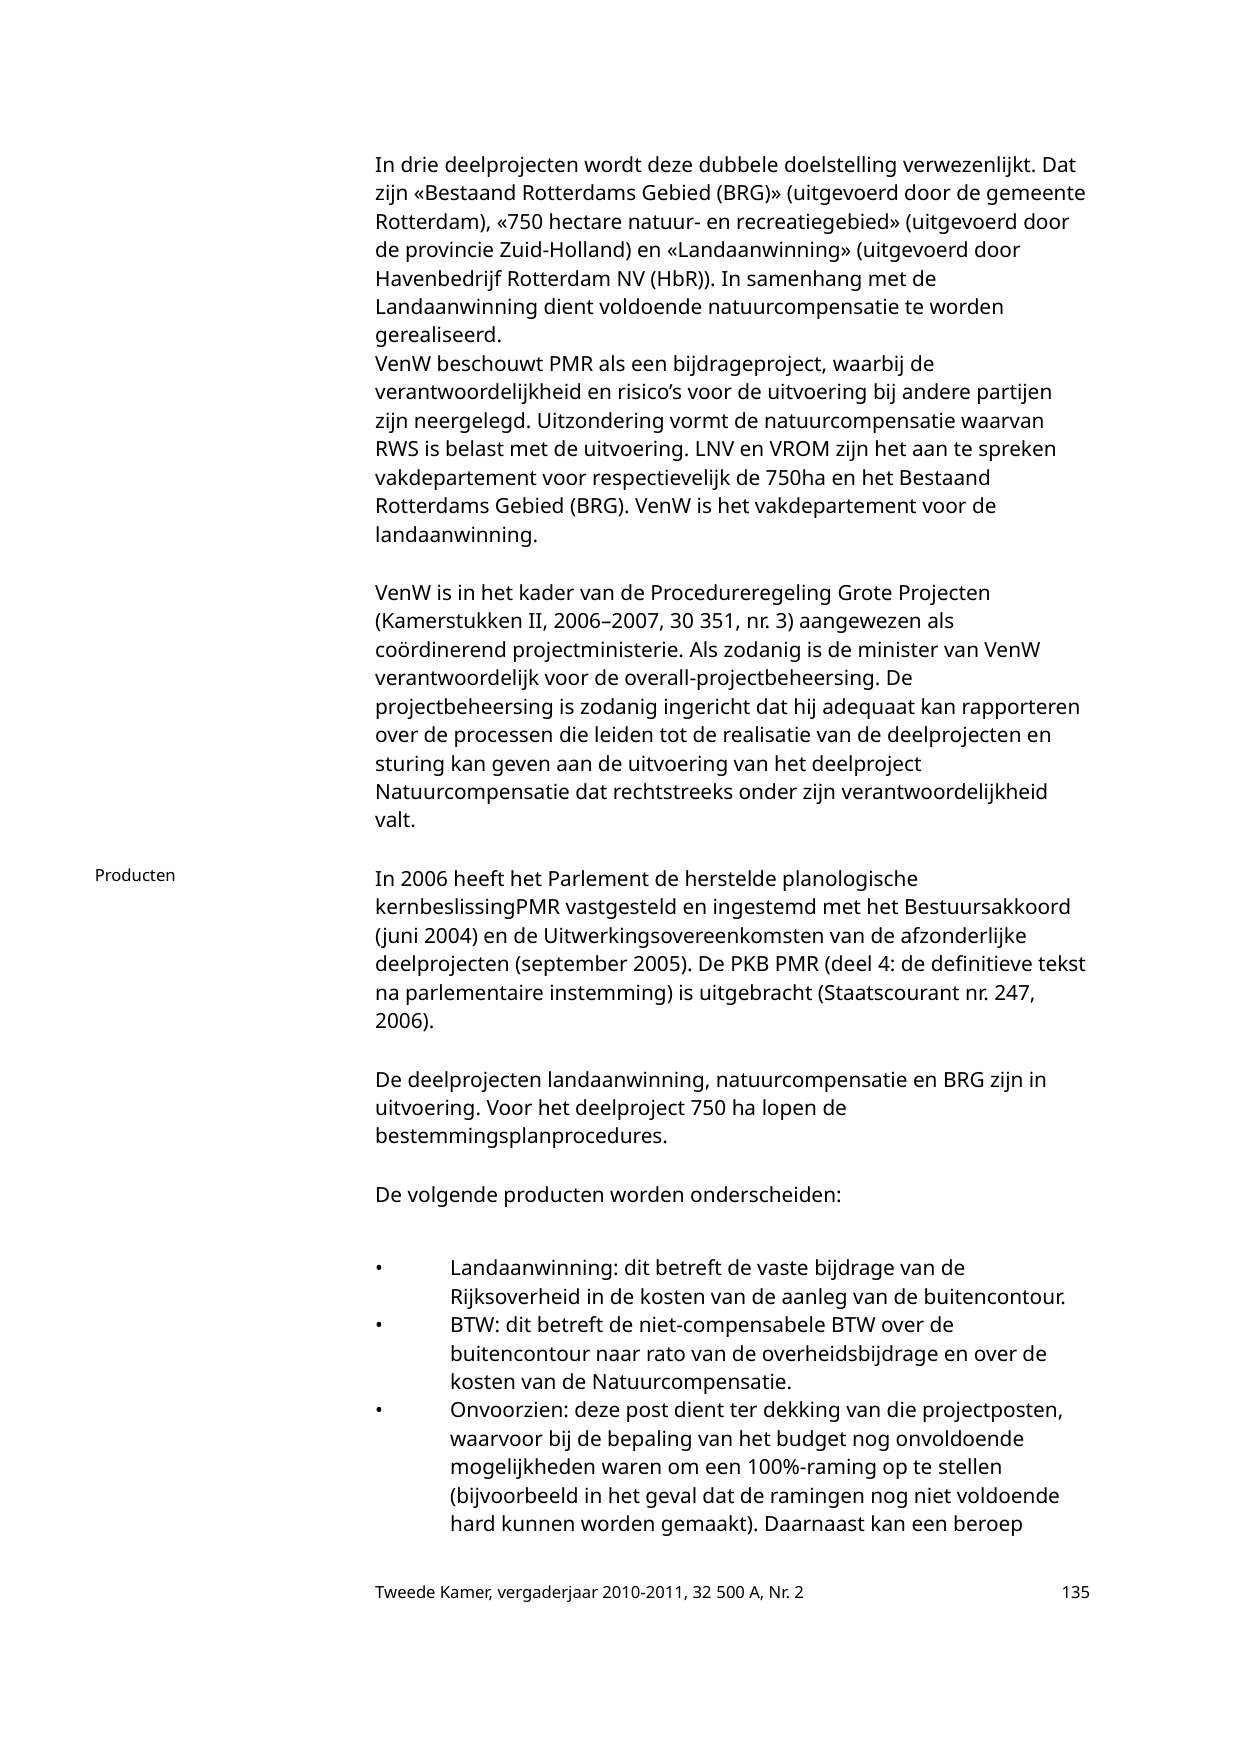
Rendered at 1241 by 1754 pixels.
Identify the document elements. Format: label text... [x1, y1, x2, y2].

list Landaanwinning: dit betreft de vaste bijdrage van de Rijksoverheid in de kosten van de aanleg van de buitencontour. [375, 1253, 1090, 1310]
text VenW is in het kader van de Procedureregeling Grote Projecten (Kamerstukken II, 2006–2007, 30 351, nr. 3) aangewezen als coördinerend projectministerie. Als zodanig is de minister van VenW verantwoordelijk voor de overall-projectbeheersing. De projectbeheersing is zodanig ingericht dat hij adequaat kan rapporteren over de processen die leiden tot de realisatie van de deelprojecten en sturing kan geven aan de uitvoering van het deelproject Natuurcompensatie dat rechtstreeks onder zijn verantwoordelijkheid valt. [375, 578, 1090, 834]
text Producten [94, 864, 328, 887]
text VenW beschouwt PMR als een bijdrageproject, waarbij de verantwoordelijkheid en risico’s voor de uitvoering bij andere partijen zijn neergelegd. Uitzondering vormt de natuurcompensatie waarvan RWS is belast met de uitvoering. LNV en VROM zijn het aan te spreken vakdepartement voor respectievelijk de 750ha en het Bestaand Rotterdams Gebied (BRG). VenW is het vakdepartement voor de landaanwinning. [375, 349, 1090, 548]
list Onvoorzien: deze post dient ter dekking van die projectposten, waarvoor bij de bepaling van het budget nog onvoldoende mogelijkheden waren om een 100%-raming op te stellen (bijvoorbeeld in het geval dat de ramingen nog niet voldoende hard kunnen worden gemaakt). Daarnaast kan een beroep [375, 1396, 1090, 1538]
list BTW: dit betreft de niet-compensabele BTW over de buitencontour naar rato van de overheidsbijdrage en over de kosten van de Natuurcompensatie. [375, 1310, 1090, 1396]
text De volgende producten worden onderscheiden: [375, 1180, 1090, 1208]
text De deelprojecten landaanwinning, natuurcompensatie en BRG zijn in uitvoering. Voor het deelproject 750 ha lopen de bestemmingsplanprocedures. [375, 1065, 1090, 1150]
text In 2006 heeft het Parlement de herstelde planologische kernbeslissingPMR vastgesteld en ingestemd met het Bestuursakkoord (juni 2004) en de Uitwerkingsovereenkomsten van de afzonderlijke deelprojecten (september 2005). De PKB PMR (deel 4: de definitieve tekst na parlementaire instemming) is uitgebracht (Staatscourant nr. 247, 2006). [375, 864, 1090, 1035]
text In drie deelprojecten wordt deze dubbele doelstelling verwezenlijkt. Dat zijn «Bestaand Rotterdams Gebied (BRG)» (uitgevoerd door de gemeente Rotterdam), «750 hectare natuur- en recreatiegebied» (uitgevoerd door de provincie Zuid-Holland) en «Landaanwinning» (uitgevoerd door Havenbedrijf Rotterdam NV (HbR)). In samenhang met de Landaanwinning dient voldoende natuurcompensatie te worden gerealiseerd. [375, 150, 1090, 349]
